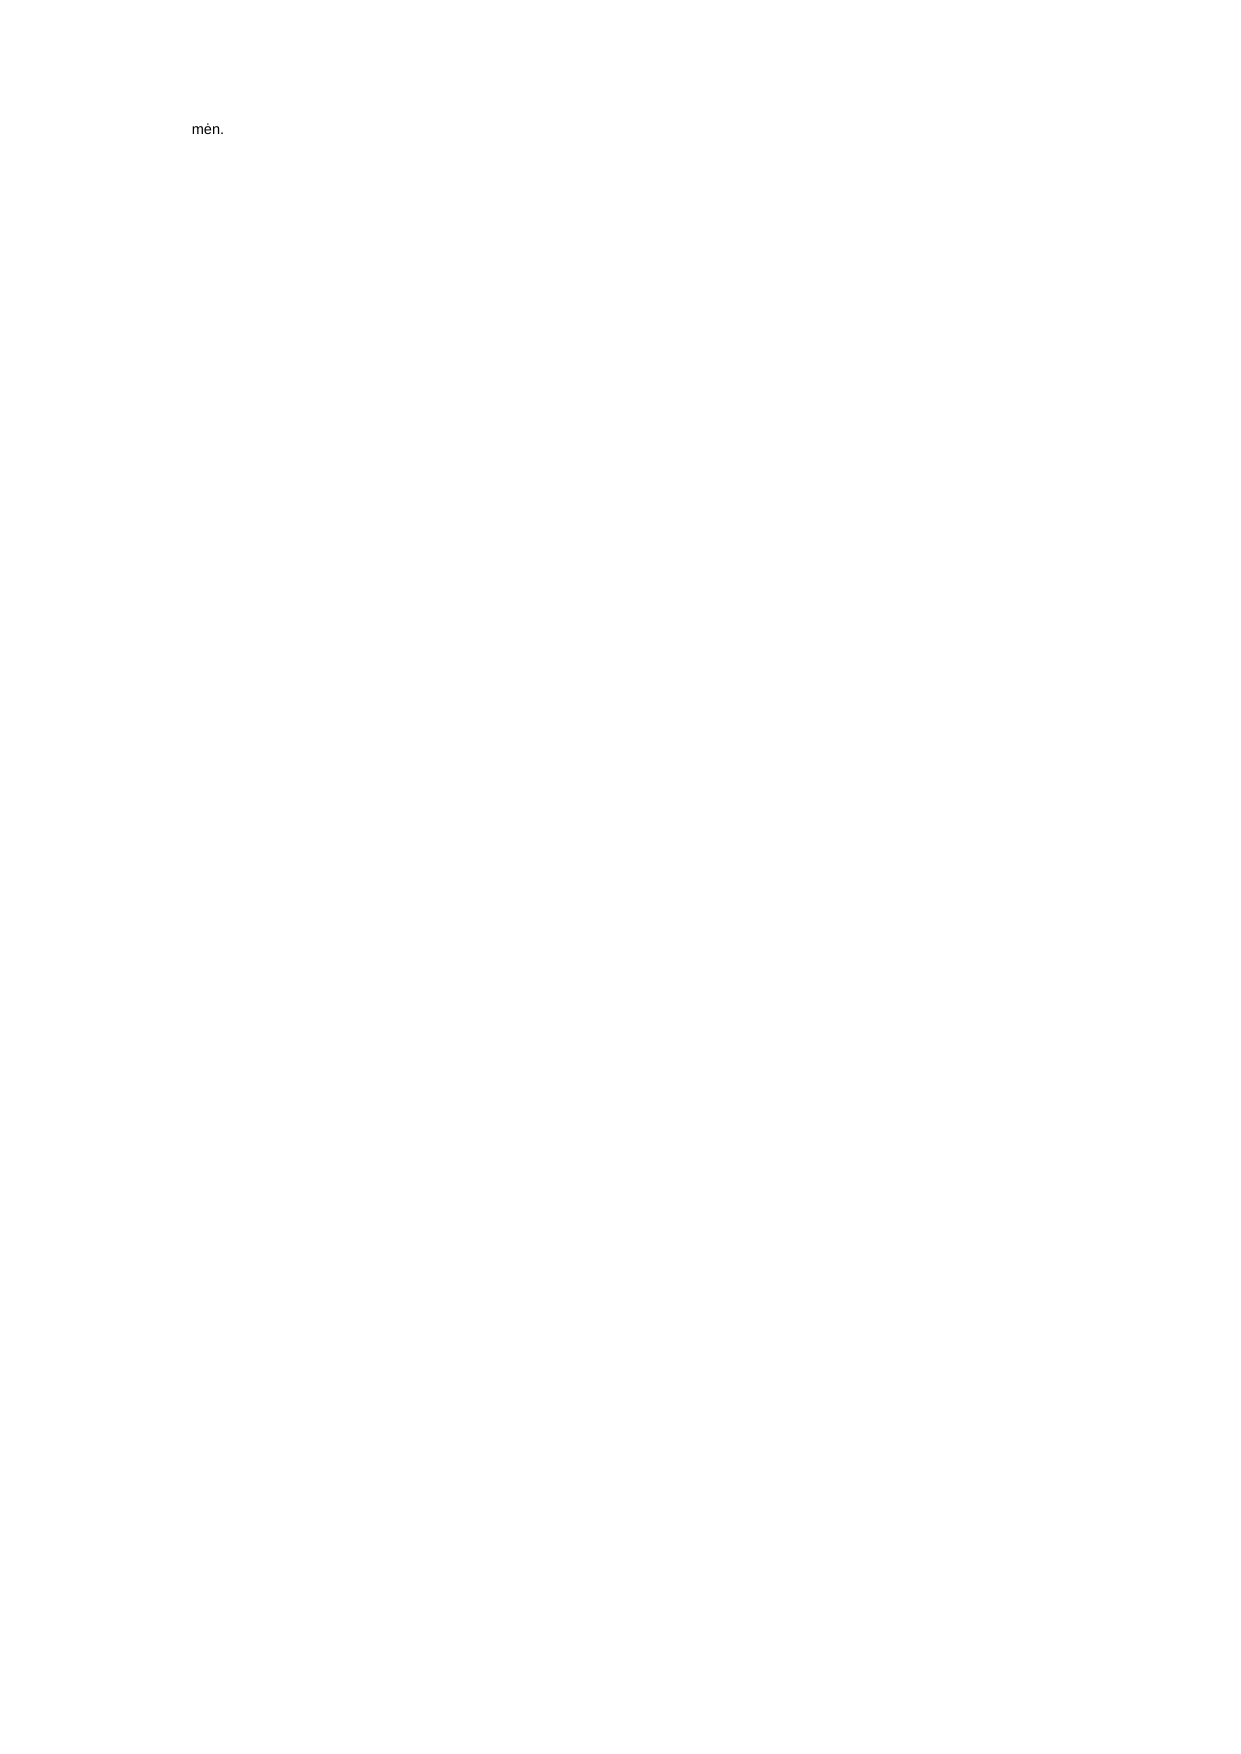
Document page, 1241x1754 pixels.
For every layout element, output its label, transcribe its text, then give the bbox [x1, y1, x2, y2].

table_cell [670, 118, 698, 141]
table_cell [984, 118, 1016, 141]
table_cell [635, 118, 669, 141]
table_cell [822, 118, 856, 141]
table_cell [341, 118, 376, 141]
table_cell [254, 118, 308, 141]
table_cell [923, 118, 954, 141]
table_cell [569, 118, 602, 141]
table_cell mėn. [189, 118, 254, 141]
table_cell [1142, 118, 1175, 141]
table_cell [443, 118, 477, 141]
table_cell [1053, 118, 1081, 141]
table_cell [538, 118, 569, 141]
table_cell [510, 118, 538, 141]
table_cell [602, 118, 635, 141]
table_cell [308, 118, 341, 141]
table_cell [409, 118, 443, 141]
table_cell [376, 118, 409, 141]
table_cell [698, 118, 732, 141]
table_cell [1016, 118, 1052, 141]
table_cell [856, 118, 892, 141]
table_cell [477, 118, 510, 141]
table_cell [1114, 118, 1142, 141]
table_cell [790, 118, 822, 141]
table_cell [954, 118, 984, 141]
table_cell [892, 118, 923, 141]
table_cell [732, 118, 761, 141]
table_cell [1081, 118, 1114, 141]
table_cell [761, 118, 790, 141]
